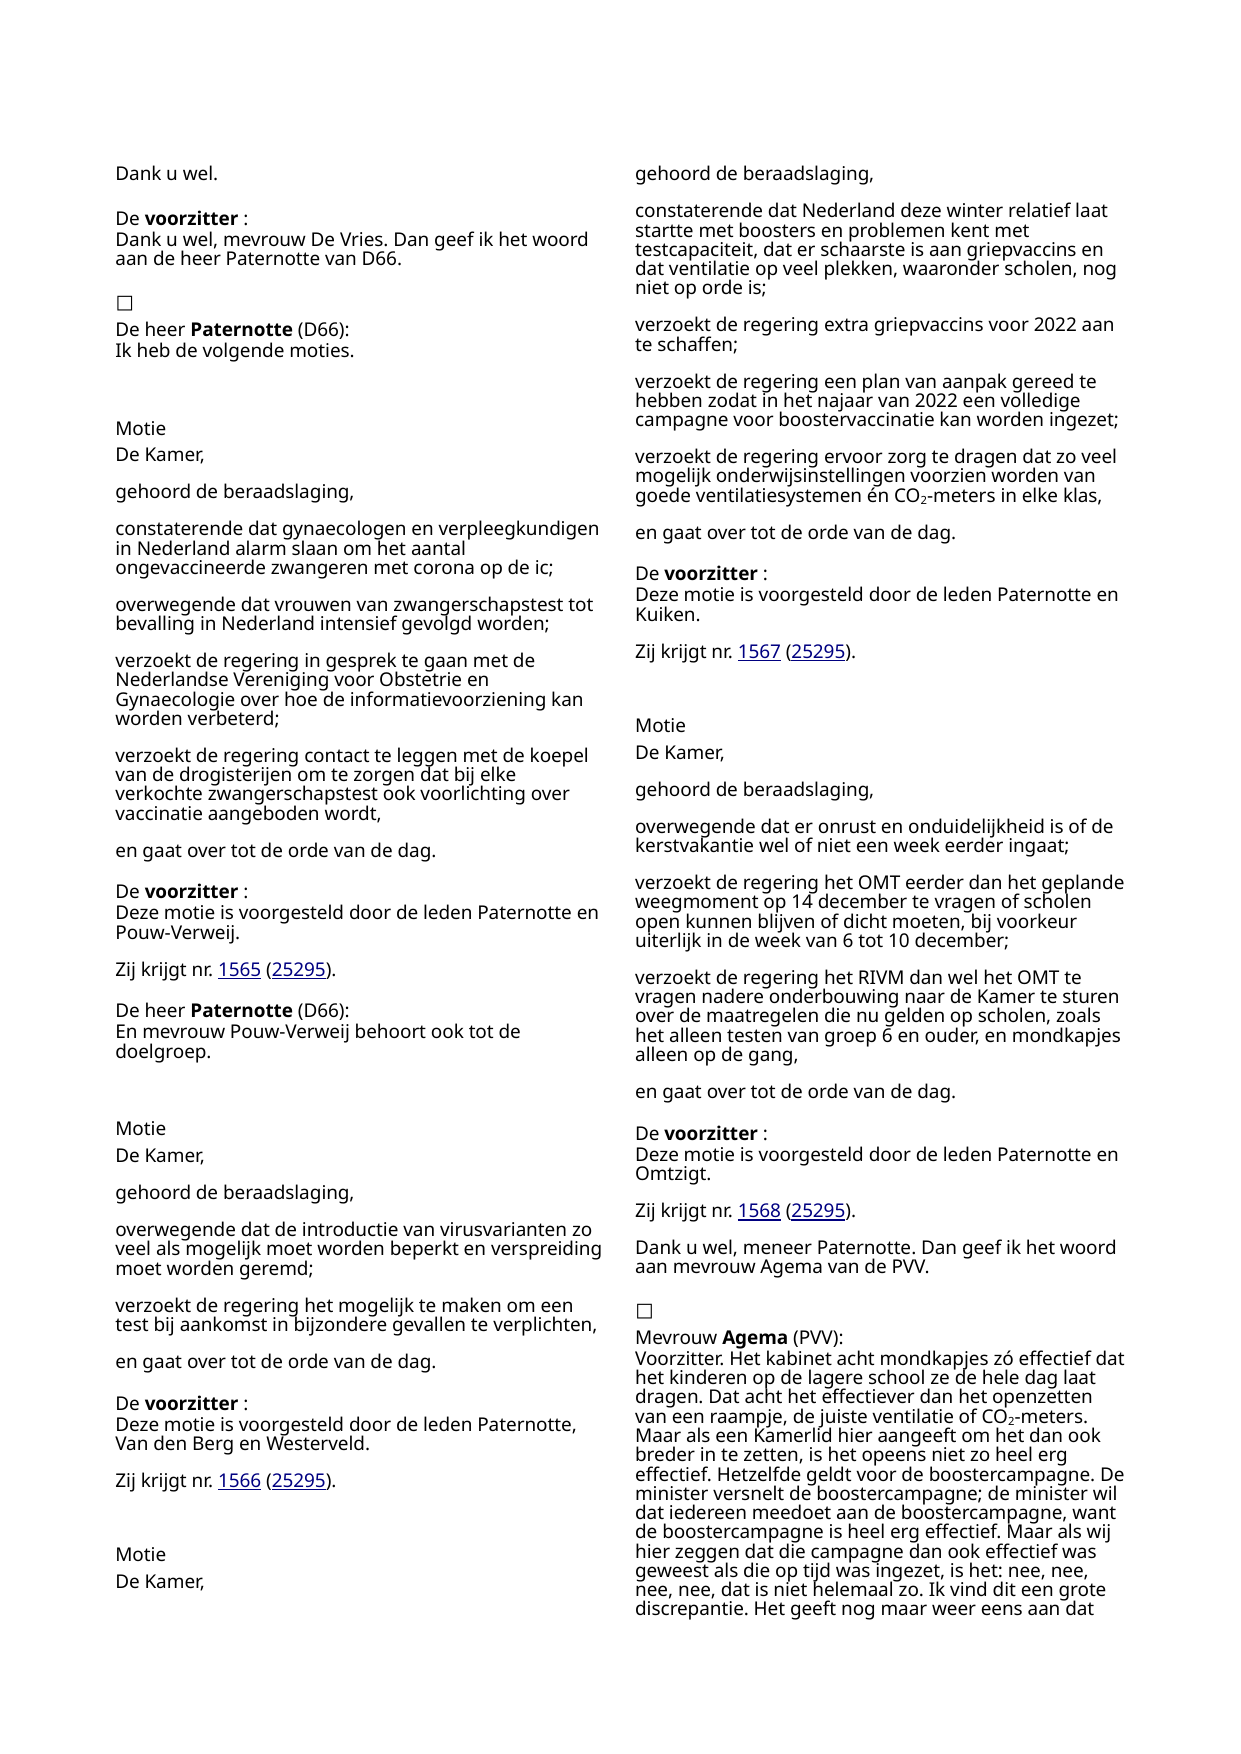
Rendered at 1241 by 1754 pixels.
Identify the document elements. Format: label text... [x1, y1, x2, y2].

text verzoekt de regering contact te leggen met de koepel van de drogisterijen om te zorgen dat bij elke verkochte zwangerschapstest ook voorlichting over vaccinatie aangeboden wordt, [115, 747, 605, 824]
text De voorzitter : [115, 1390, 605, 1416]
text De voorzitter : [635, 561, 1125, 586]
text Motie [115, 1115, 605, 1141]
text ⬜ [635, 1298, 1125, 1324]
text Mevrouw Agema (PVV): [635, 1324, 1125, 1350]
text Zij krijgt nr. 1566 (25295). [115, 1472, 605, 1491]
text verzoekt de regering in gesprek te gaan met de Nederlandse Vereniging voor Obstetrie en Gynaecologie over hoe de informatievoorziening kan worden verbeterd; [115, 652, 605, 729]
text Zij krijgt nr. 1567 (25295). [635, 643, 1125, 662]
text overwegende dat vrouwen van zwangerschapstest tot bevalling in Nederland intensief gevolgd worden; [115, 596, 605, 634]
text Motie [635, 712, 1125, 738]
text Dank u wel, mevrouw De Vries. Dan geef ik het woord aan de heer Paternotte van D66. [115, 231, 605, 270]
text gehoord de beraadslaging, [115, 483, 605, 503]
text en gaat over tot de orde van de dag. [635, 524, 1125, 543]
text Zij krijgt nr. 1568 (25295). [635, 1202, 1125, 1221]
text verzoekt de regering het mogelijk te maken om een test bij aankomst in bijzondere gevallen te verplichten, [115, 1297, 605, 1335]
text en gaat over tot de orde van de dag. [115, 1353, 605, 1372]
text overwegende dat er onrust en onduidelijkheid is of de kerstvakantie wel of niet een week eerder ingaat; [635, 818, 1125, 856]
text Motie [115, 1541, 605, 1567]
text De Kamer, [115, 1573, 605, 1592]
text De voorzitter : [115, 879, 605, 904]
text De voorzitter : [115, 205, 605, 231]
text Dank u wel. [115, 165, 605, 184]
text De heer Paternotte (D66): [115, 316, 605, 342]
text De Kamer, [115, 1147, 605, 1166]
text overwegende dat de introductie van virusvarianten zo veel als mogelijk moet worden beperkt en verspreiding moet worden geremd; [115, 1221, 605, 1279]
text Deze motie is voorgesteld door de leden Paternotte en Omtzigt. [635, 1146, 1125, 1184]
text Deze motie is voorgesteld door de leden Paternotte en Kuiken. [635, 586, 1125, 625]
text Ik heb de volgende moties. [115, 342, 605, 361]
text Deze motie is voorgesteld door de leden Paternotte en Pouw-Verweij. [115, 904, 605, 943]
text Motie [115, 415, 605, 440]
text De voorzitter : [635, 1120, 1125, 1146]
text ⬜ [115, 291, 605, 316]
text en gaat over tot de orde van de dag. [635, 1083, 1125, 1102]
text Voorzitter. Het kabinet acht mondkapjes zó effectief dat het kinderen op de lagere school ze de hele dag laat dragen. Dat acht het effectiever dan het openzetten van een raampje, de juiste ventilatie of CO2-meters. Maar als een Kamerlid hier aangeeft om het dan ook breder in te zetten, is het opeens niet zo heel erg effectief. Hetzelfde geldt voor de boostercampagne. De minister versnelt de boostercampagne; de minister wil dat iedereen meedoet aan de boostercampagne, want de boostercampagne is heel erg effectief. Maar als wij hier zeggen dat die campagne dan ook effectief was geweest als die op tijd was ingezet, is het: nee, nee, nee, nee, dat is niet helemaal zo. Ik vind dit een grote discrepantie. Het geeft nog maar weer eens aan dat [635, 1350, 1125, 1620]
text verzoekt de regering ervoor zorg te dragen dat zo veel mogelijk onderwijsinstellingen voorzien worden van goede ventilatiesystemen én CO2-meters in elke klas, [635, 448, 1125, 506]
text Dank u wel, meneer Paternotte. Dan geef ik het woord aan mevrouw Agema van de PVV. [635, 1239, 1125, 1278]
text verzoekt de regering een plan van aanpak gereed te hebben zodat in het najaar van 2022 een volledige campagne voor boostervaccinatie kan worden ingezet; [635, 373, 1125, 430]
text constaterende dat gynaecologen en verpleegkundigen in Nederland alarm slaan om het aantal ongevaccineerde zwangeren met corona op de ic; [115, 520, 605, 578]
text verzoekt de regering extra griepvaccins voor 2022 aan te schaffen; [635, 316, 1125, 355]
text verzoekt de regering het OMT eerder dan het geplande weegmoment op 14 december te vragen of scholen open kunnen blijven of dicht moeten, bij voorkeur uiterlijk in de week van 6 tot 10 december; [635, 874, 1125, 951]
text gehoord de beraadslaging, [635, 781, 1125, 800]
text De Kamer, [115, 446, 605, 466]
text Deze motie is voorgesteld door de leden Paternotte, Van den Berg en Westerveld. [115, 1416, 605, 1454]
text gehoord de beraadslaging, [115, 1184, 605, 1203]
text en gaat over tot de orde van de dag. [115, 842, 605, 861]
text verzoekt de regering het RIVM dan wel het OMT te vragen nadere onderbouwing naar de Kamer te sturen over de maatregelen die nu gelden op scholen, zoals het alleen testen van groep 6 en ouder, en mondkapjes alleen op de gang, [635, 969, 1125, 1065]
text De heer Paternotte (D66): [115, 998, 605, 1023]
text gehoord de beraadslaging, [635, 165, 1125, 184]
text De Kamer, [635, 744, 1125, 763]
text Zij krijgt nr. 1565 (25295). [115, 961, 605, 980]
text En mevrouw Pouw-Verweij behoort ook tot de doelgroep. [115, 1023, 605, 1062]
text constaterende dat Nederland deze winter relatief laat startte met boosters en problemen kent met testcapaciteit, dat er schaarste is aan griepvaccins en dat ventilatie op veel plekken, waaronder scholen, nog niet op orde is; [635, 202, 1125, 299]
